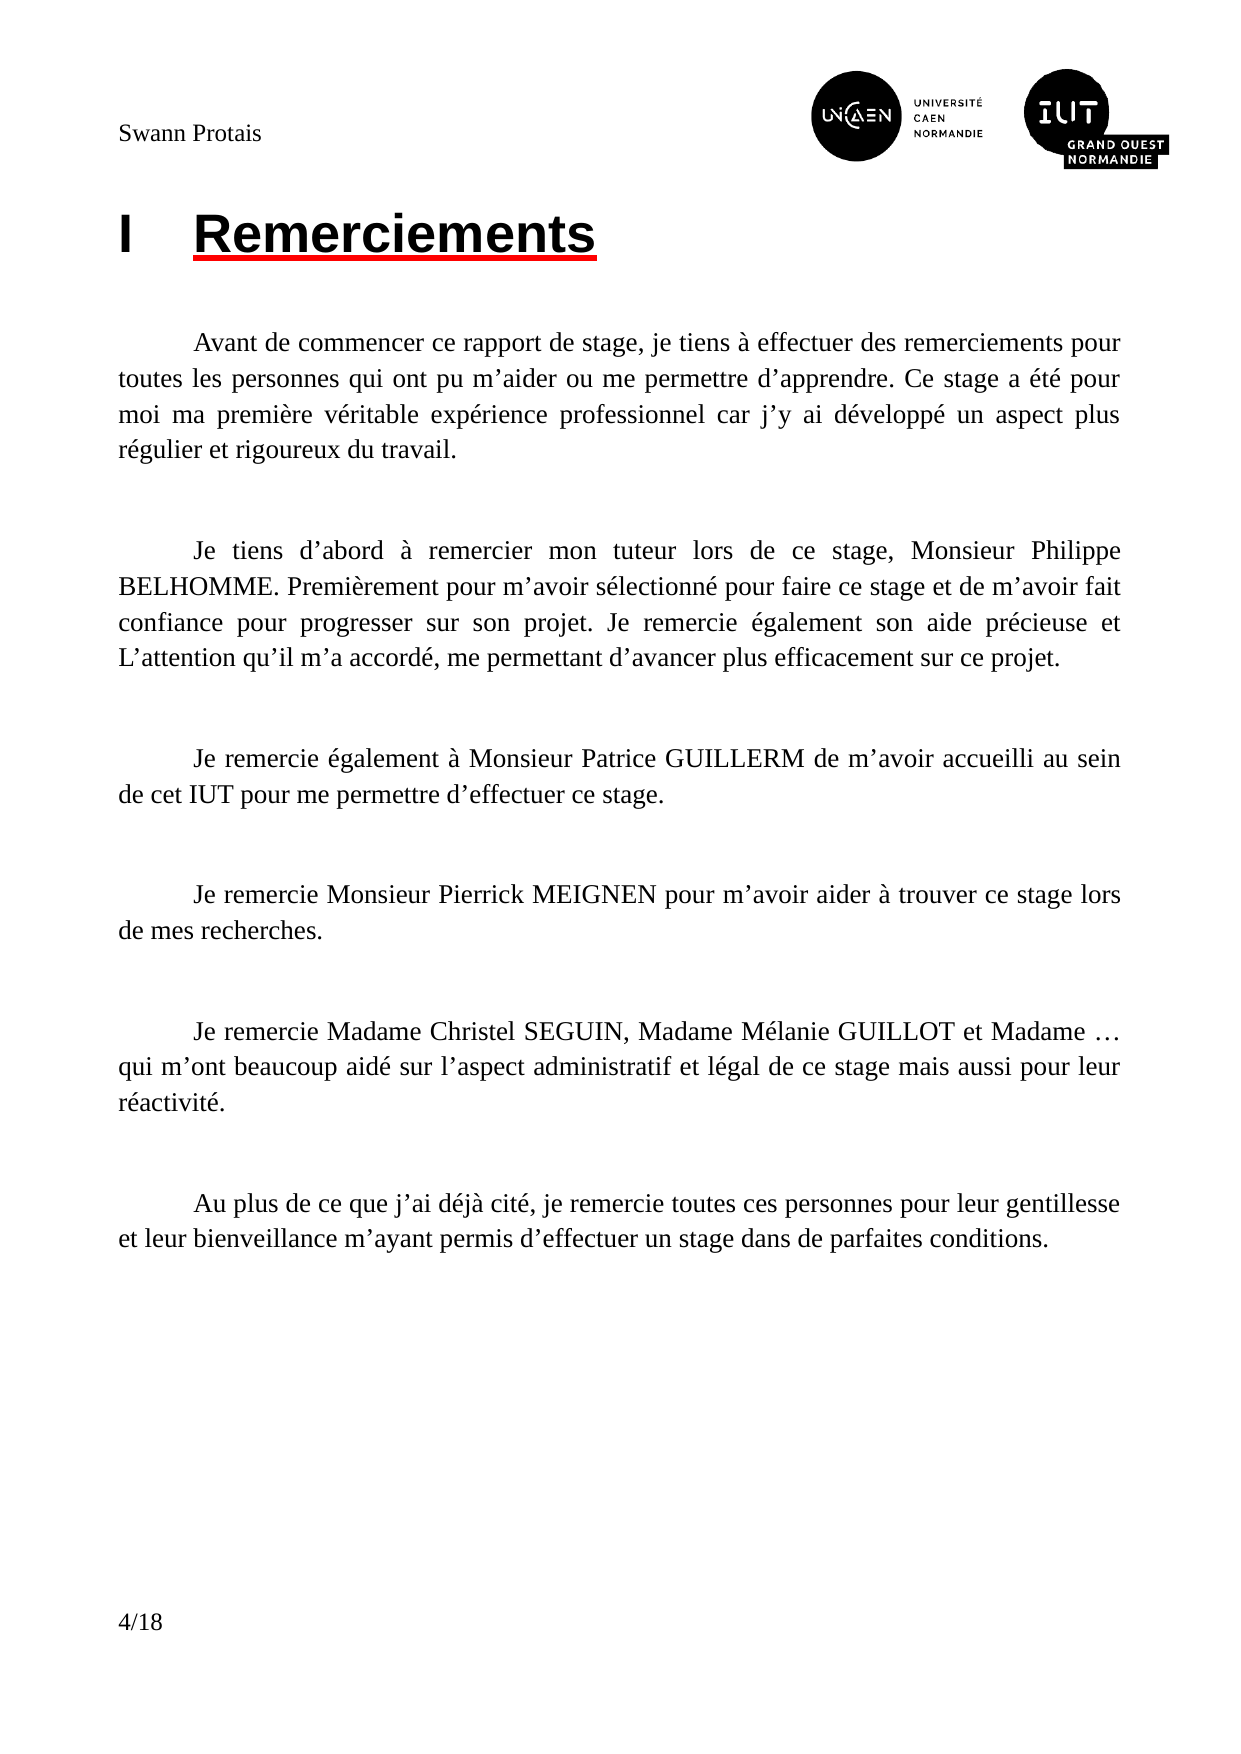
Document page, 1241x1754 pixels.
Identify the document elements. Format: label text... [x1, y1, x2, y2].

picture [800, 58, 993, 174]
text Avant de commencer ce rapport de stage, je tiens à effectuer des remerciements pour toutes les personnes qui ont pu m’aider ou me permettre d’apprendre. Ce stage a été pour moi ma première véritable expérience professionnel car j’y ai développé un aspect plus régulier et rigoureux du travail. [118, 326, 1122, 465]
picture [1001, 67, 1194, 175]
text Au plus de ce que j’ai déjà cité, je remercie toutes ces personnes pour leur gentillesse et leur bienveillance m’ayant permis d’effectuer un stage dans de parfaites conditions. [118, 1187, 1122, 1254]
text Je remercie Madame Christel SEGUIN, Madame Mélanie GUILLOT et Madame … qui m’ont beaucoup aidé sur l’aspect administratif et légal de ce stage mais aussi pour leur réactivité. [118, 1015, 1122, 1117]
text Je remercie Monsieur Pierrick MEIGNEN pour m’avoir aider à trouver ce stage lors de mes recherches. [118, 878, 1122, 945]
subtitle Remerciements [118, 201, 1122, 264]
text Je remercie également à Monsieur Patrice GUILLERM de m’avoir accueilli au sein de cet IUT pour me permettre d’effectuer ce stage. [118, 742, 1122, 809]
text Je tiens d’abord à remercier mon tuteur lors de ce stage, Monsieur Philippe BELHOMME. Premièrement pour m’avoir sélectionné pour faire ce stage et de m’avoir fait confiance pour progresser sur son projet. Je remercie également son aide précieuse et L’attention qu’il m’a accordé, me permettant d’avancer plus efficacement sur ce projet. [118, 534, 1122, 673]
